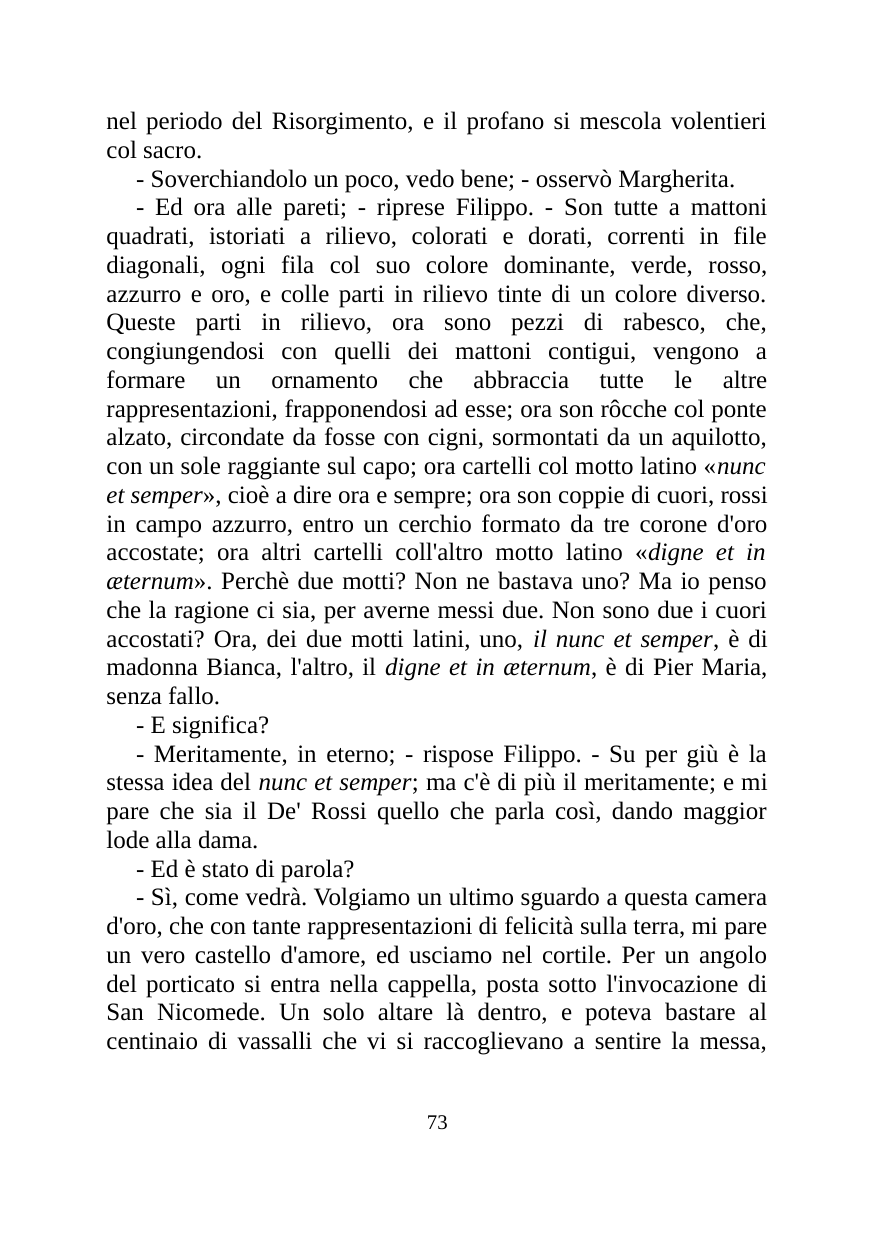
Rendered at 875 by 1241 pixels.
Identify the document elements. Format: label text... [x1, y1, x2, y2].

text - Meritamente, in eterno; - rispose Filippo. - Su per giù è la stessa idea del nunc et semper; ma c'è di più il meritamente; e mi pare che sia il De' Rossi quello che parla così, dando maggior lode alla dama. [106, 739, 768, 854]
text - E significa? [106, 710, 768, 739]
text - Ed è stato di parola? [106, 854, 768, 882]
text - Soverchiandolo un poco, vedo bene; - osservò Margherita. [106, 164, 768, 192]
text - Sì, come vedrà. Volgiamo un ultimo sguardo a questa camera d'oro, che con tante rappresentazioni di felicità sulla terra, mi pare un vero castello d'amore, ed usciamo nel cortile. Per un angolo del porticato si entra nella cappella, posta sotto l'invocazione di San Nicomede. Un solo altare là dentro, e poteva bastare al centinaio di vassalli che vi si raccoglievano a sentire la messa, [106, 882, 768, 1055]
text nel periodo del Risorgimento, e il profano si mescola volentieri col sacro. [106, 106, 768, 164]
text - Ed ora alle pareti; - riprese Filippo. - Son tutte a mattoni quadrati, istoriati a rilievo, colorati e dorati, correnti in file diagonali, ogni fila col suo colore dominante, verde, rosso, azzurro e oro, e colle parti in rilievo tinte di un colore diverso. Queste parti in rilievo, ora sono pezzi di rabesco, che, congiungendosi con quelli dei mattoni contigui, vengono a formare un ornamento che abbraccia tutte le altre rappresentazioni, frapponendosi ad esse; ora son rôcche col ponte alzato, circondate da fosse con cigni, sormontati da un aquilotto, con un sole raggiante sul capo; ora cartelli col motto latino «nunc et semper», cioè a dire ora e sempre; ora son coppie di cuori, rossi in campo azzurro, entro un cerchio formato da tre corone d'oro accostate; ora altri cartelli coll'altro motto latino «digne et in æternum». Perchè due motti? Non ne bastava uno? Ma io penso che la ragione ci sia, per averne messi due. Non sono due i cuori accostati? Ora, dei due motti latini, uno, il nunc et semper, è di madonna Bianca, l'altro, il digne et in æternum, è di Pier Maria, senza fallo. [106, 192, 768, 710]
